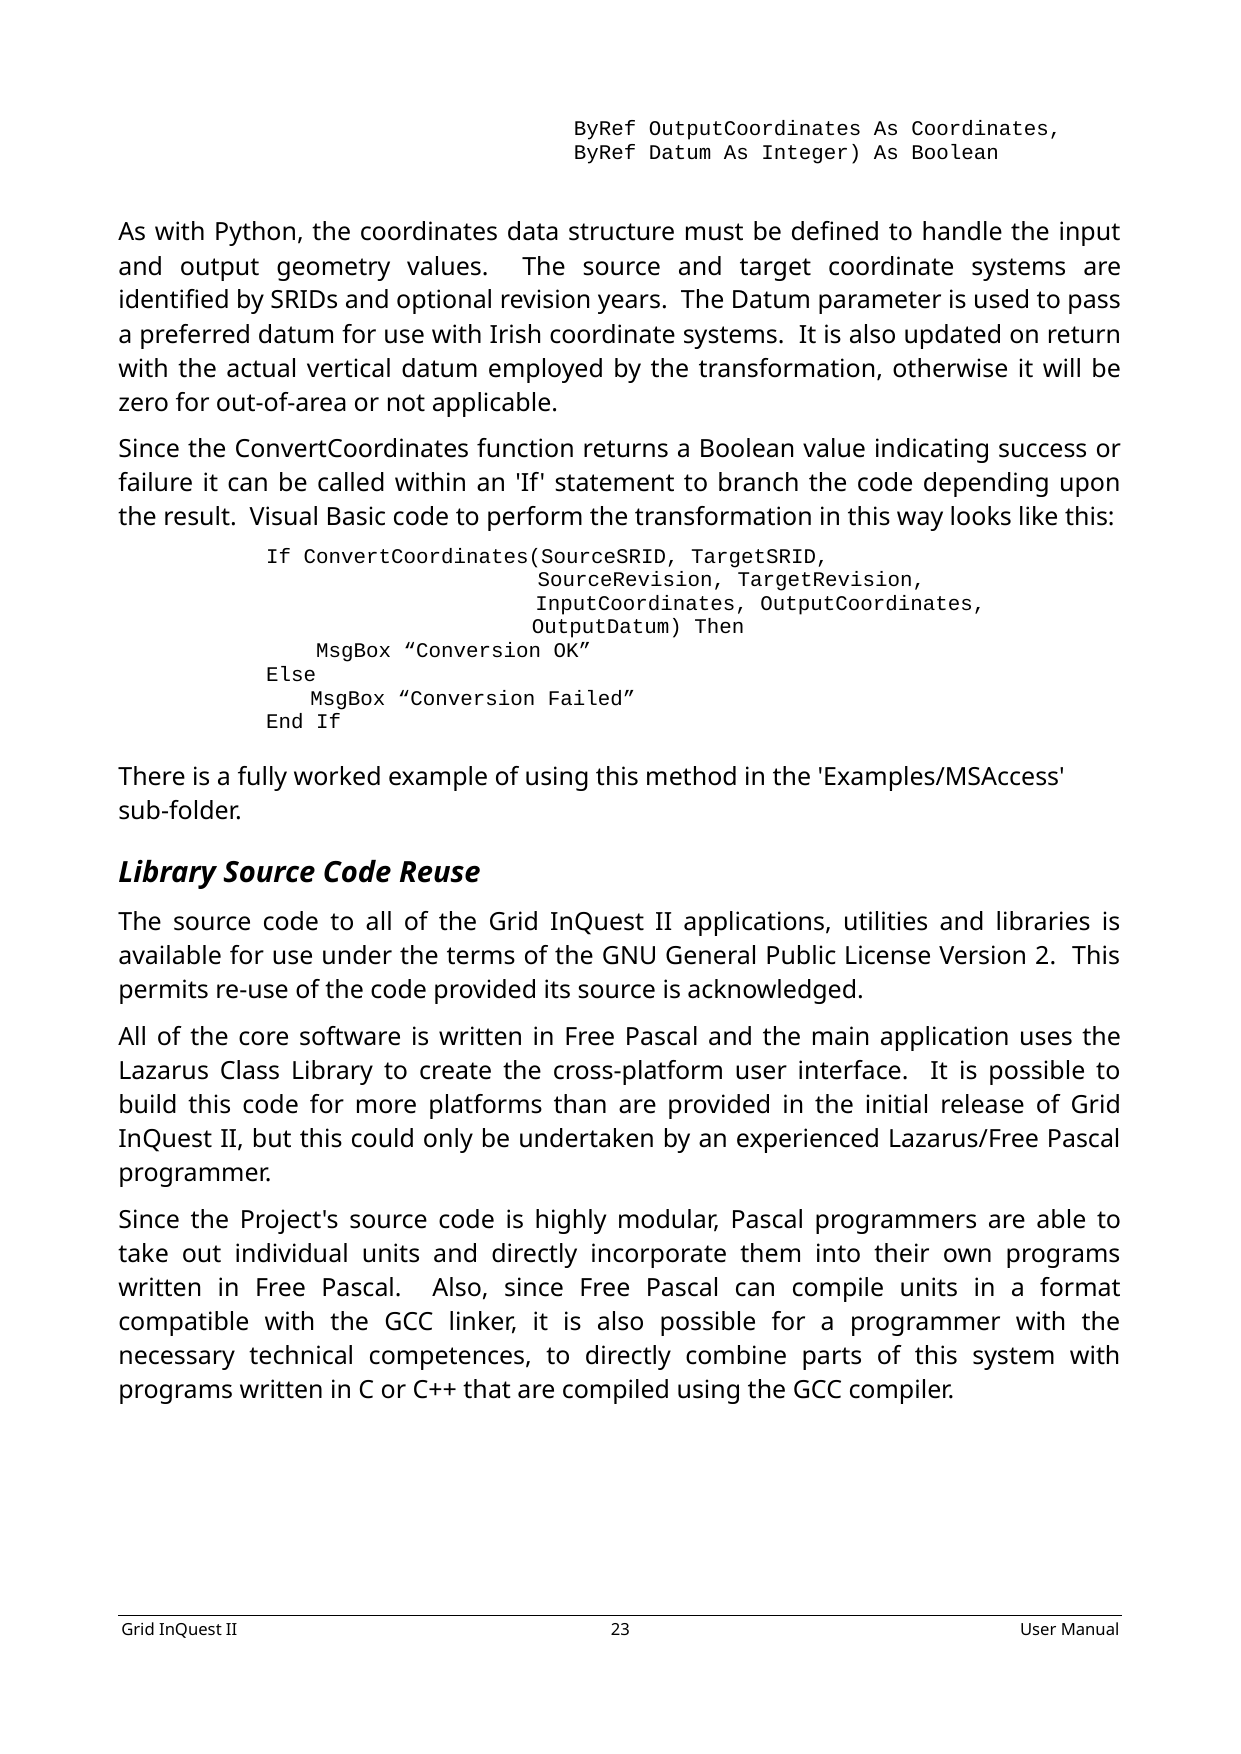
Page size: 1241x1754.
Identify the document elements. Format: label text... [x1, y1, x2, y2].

text End If [118, 711, 1122, 735]
text OutputDatum) Then [236, 617, 1122, 640]
text ByRef Datum As Integer) As Boolean [236, 142, 1122, 165]
subtitle Library Source Code Reuse [118, 852, 1122, 891]
text If ConvertCoordinates(SourceSRID, TargetSRID, [118, 546, 1122, 569]
text As with Python, the coordinates data structure must be defined to handle the input and output geometry values. The source and target coordinate systems are identified by SRIDs and optional revision years. The Datum parameter is used to pass a preferred datum for use with Irish coordinate systems. It is also updated on return with the actual vertical datum employed by the transformation, otherwise it will be zero for out-of-area or not applicable. [118, 214, 1122, 418]
text Since the Project's source code is highly modular, Pascal programmers are able to take out individual units and directly incorporate them into their own programs written in Free Pascal. Also, since Free Pascal can compile units in a format compatible with the GCC linker, it is also possible for a programmer with the necessary technical competences, to directly combine parts of this system with programs written in C or C++ that are compiled using the GCC compiler. [118, 1201, 1122, 1406]
text ByRef OutputCoordinates As Coordinates, [236, 118, 1122, 142]
text There is a fully worked example of using this method in the 'Examples/MSAccess' sub-folder. [118, 758, 1122, 827]
text MsgBox “Conversion OK” [118, 640, 1122, 664]
text All of the core software is written in Free Pascal and the main application uses the Lazarus Class Library to create the cross-platform user interface. It is possible to build this code for more platforms than are provided in the initial release of Grid InQuest II, but this could only be undertaken by an experienced Lazarus/Free Pascal programmer. [118, 1018, 1122, 1189]
text Since the ConvertCoordinates function returns a Boolean value indicating success or failure it can be called within an 'If' statement to branch the code depending upon the result. Visual Basic code to perform the transformation in this way looks like this: [118, 431, 1122, 533]
text SourceRevision, TargetRevision, [118, 569, 1122, 593]
text InputCoordinates, OutputCoordinates, [236, 593, 1122, 617]
text The source code to all of the Grid InQuest II applications, utilities and libraries is available for use under the terms of the GNU General Public License Version 2. This permits re-use of the code provided its source is acknowledged. [118, 904, 1122, 1006]
text MsgBox “Conversion Failed” [236, 687, 1122, 711]
text Else [118, 664, 1122, 687]
